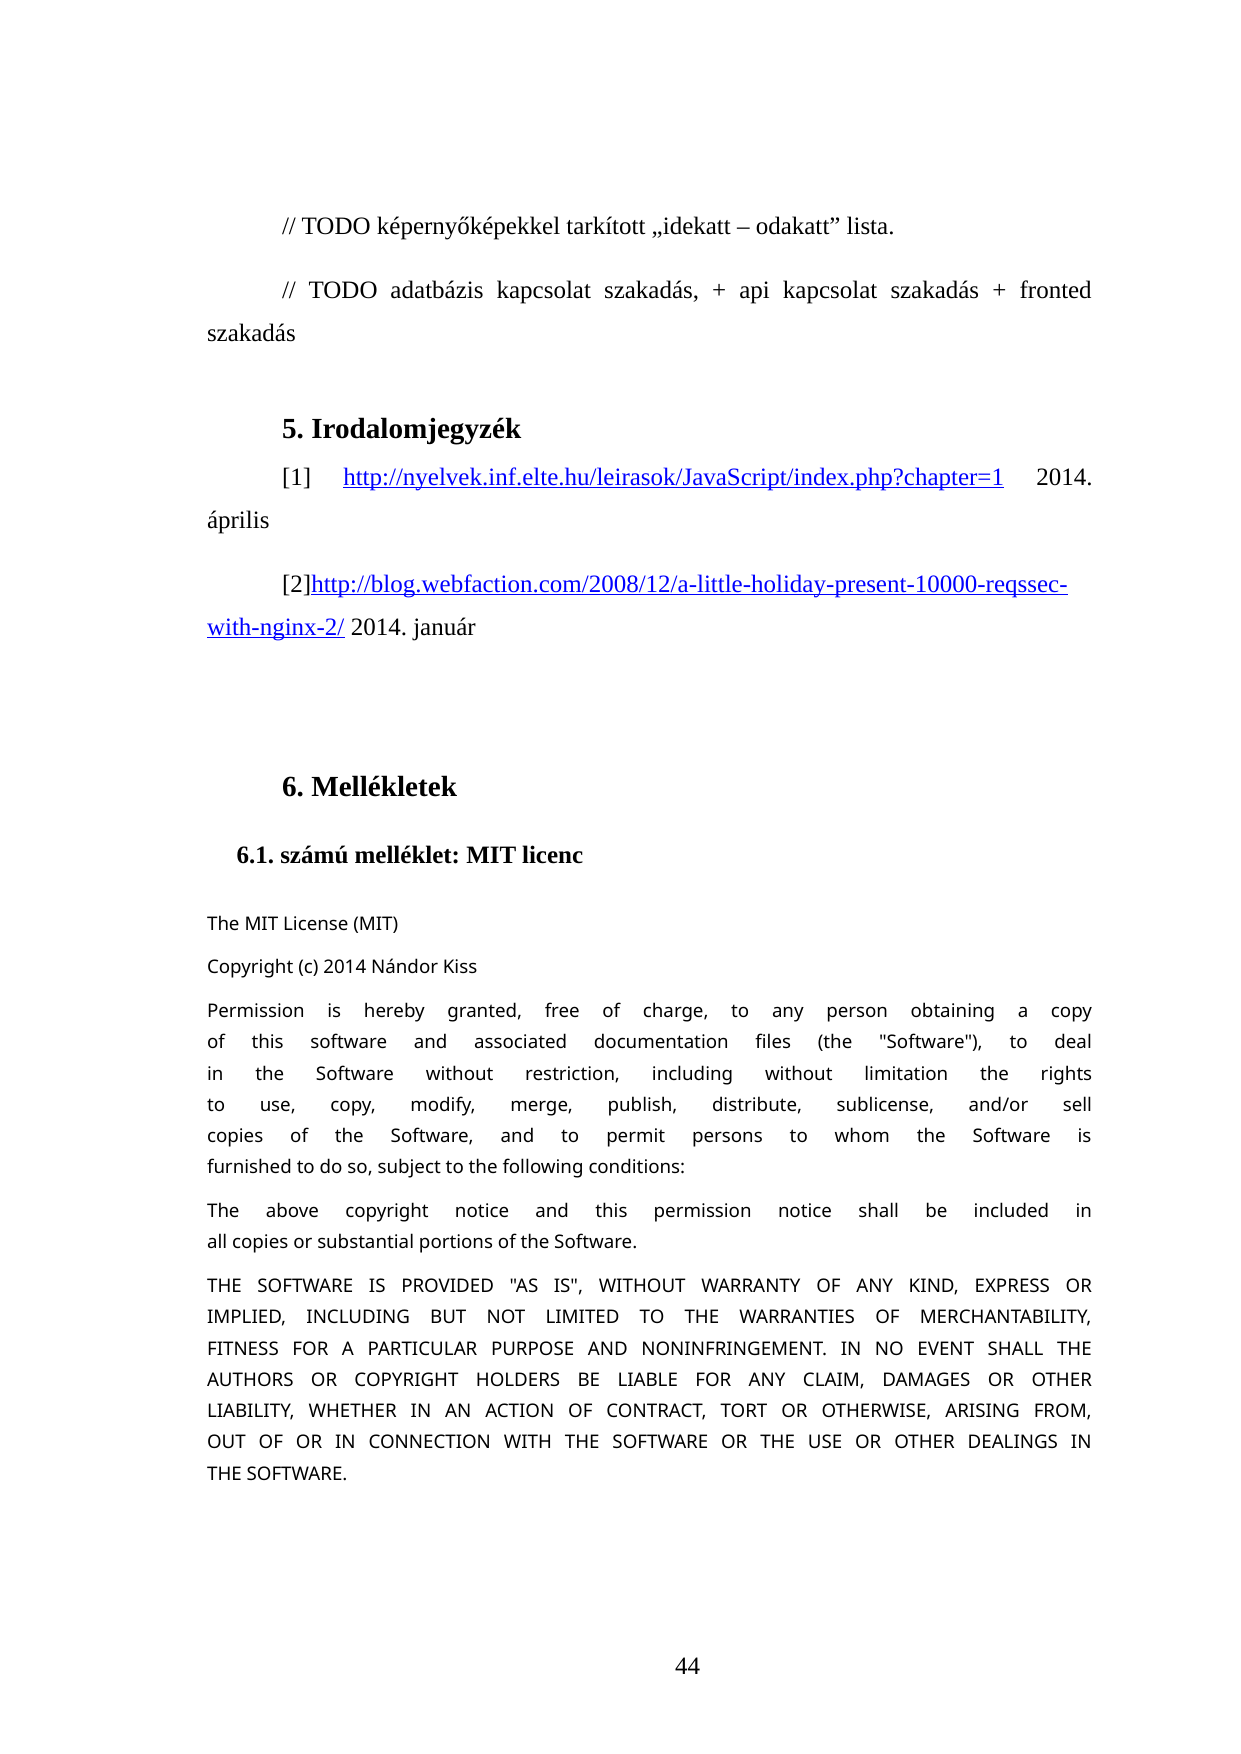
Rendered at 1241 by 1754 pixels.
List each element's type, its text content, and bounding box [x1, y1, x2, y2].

subtitle 6. Mellékletek [207, 769, 1092, 803]
subtitle 5. Irodalomjegyzék [207, 411, 1092, 445]
text The MIT License (MIT) [207, 904, 1092, 935]
text The above copyright notice and this permission notice shall be included in all copies or substantial portions of the Software. [207, 1192, 1092, 1254]
text [2]http://blog.webfaction.com/2008/12/a-little-holiday-present-10000-reqssec-with-nginx-2/ 2014. január [207, 569, 1092, 641]
text // TODO adatbázis kapcsolat szakadás, + api kapcsolat szakadás + fronted szakadás [207, 275, 1092, 347]
text [1] http://nyelvek.inf.elte.hu/leirasok/JavaScript/index.php?chapter=1 2014. április [207, 462, 1092, 534]
subtitle 6.1. számú melléklet: MIT licenc [207, 840, 1092, 869]
text // TODO képernyőképekkel tarkított „idekatt – odakatt” lista. [207, 211, 1092, 240]
text THE SOFTWARE IS PROVIDED "AS IS", WITHOUT WARRANTY OF ANY KIND, EXPRESS OR IMPLIED, INCLUDING BUT NOT LIMITED TO THE WARRANTIES OF MERCHANTABILITY, FITNESS FOR A PARTICULAR PURPOSE AND NONINFRINGEMENT. IN NO EVENT SHALL THE AUTHORS OR COPYRIGHT HOLDERS BE LIABLE FOR ANY CLAIM, DAMAGES OR OTHER LIABILITY, WHETHER IN AN ACTION OF CONTRACT, TORT OR OTHERWISE, ARISING FROM, OUT OF OR IN CONNECTION WITH THE SOFTWARE OR THE USE OR OTHER DEALINGS IN THE SOFTWARE. [207, 1267, 1092, 1485]
text Permission is hereby granted, free of charge, to any person obtaining a copy of this software and associated documentation files (the "Software"), to deal in the Software without restriction, including without limitation the rights to use, copy, modify, merge, publish, distribute, sublicense, and/or sell copies of the Software, and to permit persons to whom the Software is furnished to do so, subject to the following conditions: [207, 992, 1092, 1179]
text Copyright (c) 2014 Nándor Kiss [207, 948, 1092, 979]
